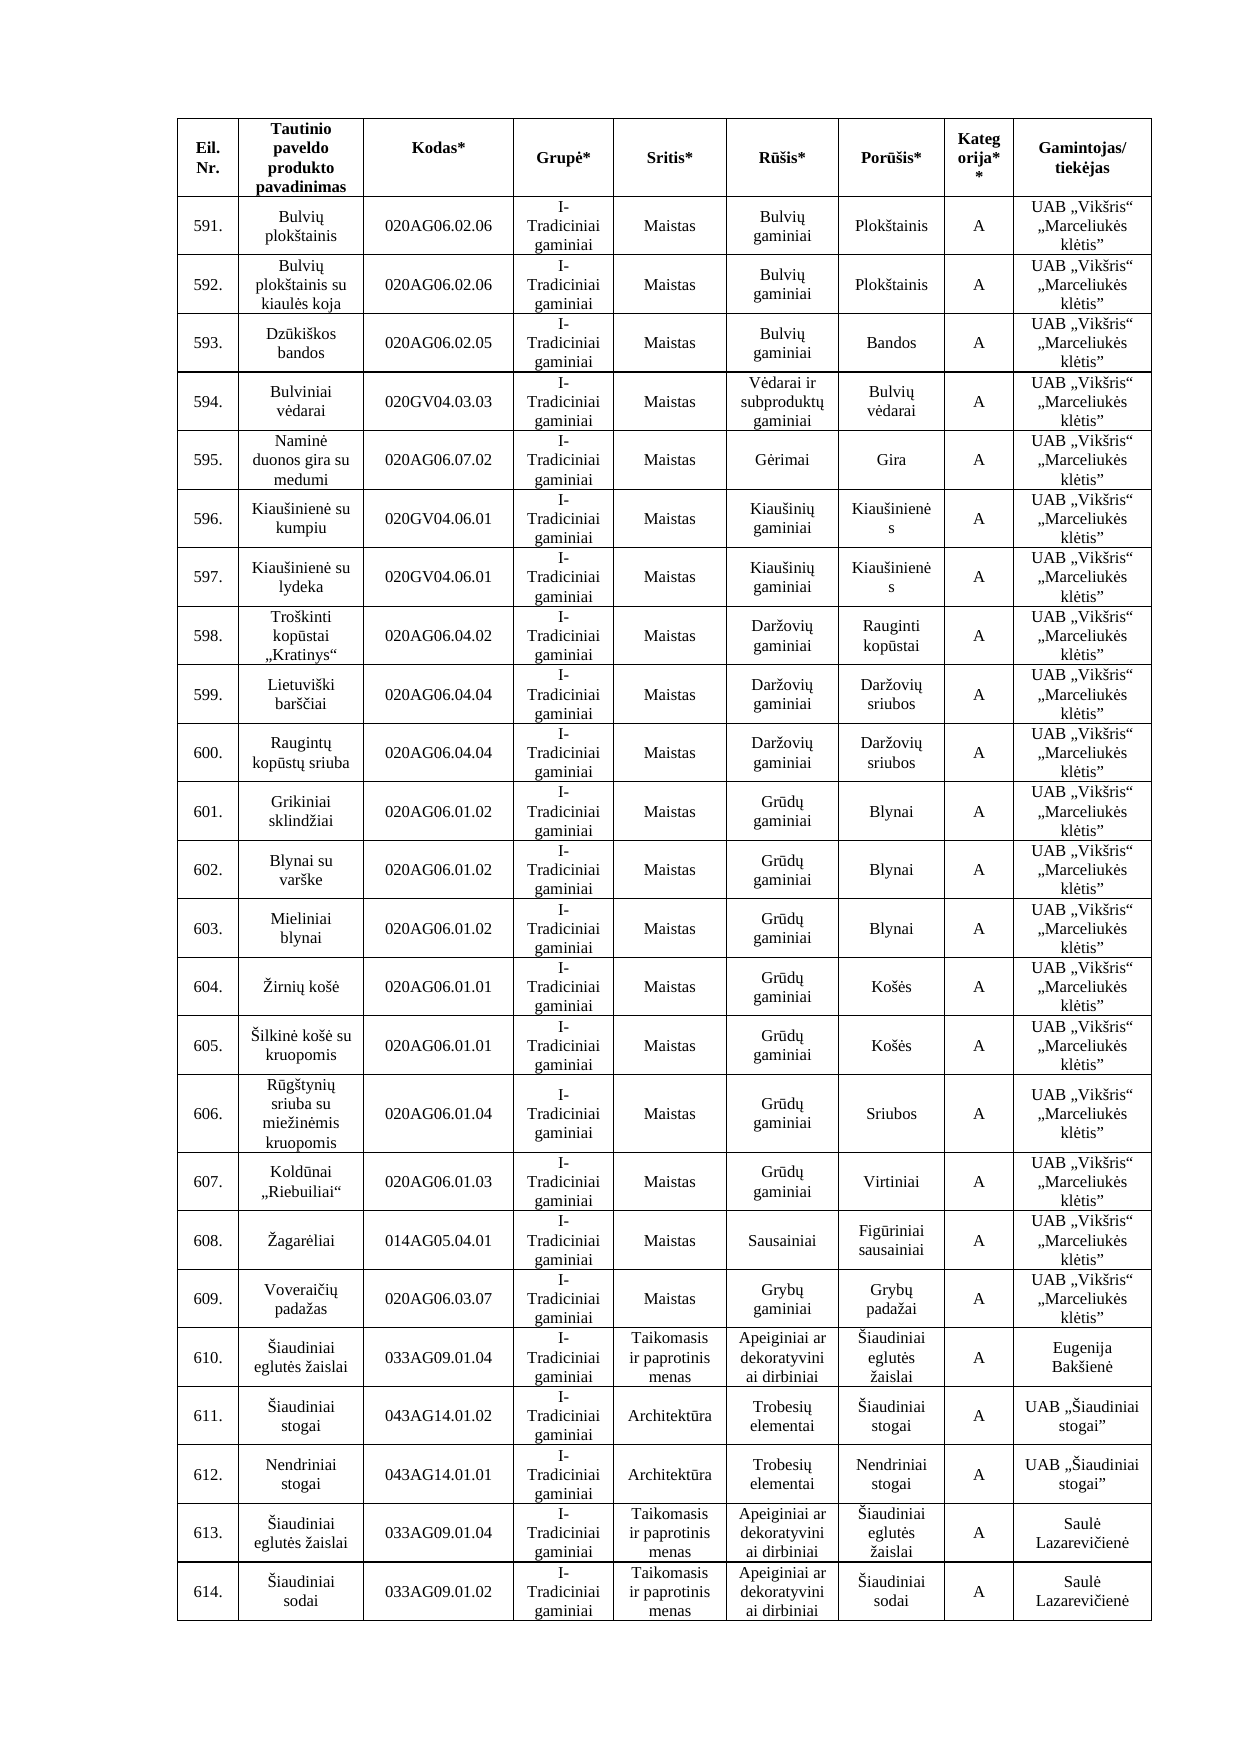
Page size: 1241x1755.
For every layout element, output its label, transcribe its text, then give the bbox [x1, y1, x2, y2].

table_cell Daržovių sriubos [839, 724, 944, 781]
table_cell I-Tradiciniai gaminiai [514, 1563, 613, 1620]
table_cell 033AG09.01.02 [364, 1563, 513, 1620]
table_cell Šilkinė košė su kruopomis [239, 1016, 363, 1074]
table_cell Kiaušinienė su lydeka [239, 548, 363, 606]
table_cell UAB „Vikšris“ „Marceliukės klėtis” [1014, 1270, 1151, 1327]
table_cell 603. [178, 899, 238, 957]
table_cell 614. [178, 1563, 238, 1620]
table_cell I-Tradiciniai gaminiai [514, 373, 613, 430]
table_cell A [945, 1328, 1013, 1386]
table_cell Maistas [614, 197, 726, 254]
table_cell I-Tradiciniai gaminiai [514, 841, 613, 898]
table_cell Bandos [839, 314, 944, 371]
table_cell 020AG06.01.01 [364, 1016, 513, 1074]
table_cell Naminė duonos gira su medumi [239, 431, 363, 488]
table_cell Vėdarai ir subproduktų gaminiai [727, 373, 838, 430]
table_cell I-Tradiciniai gaminiai [514, 782, 613, 840]
table_cell Apeiginiai ar dekoratyviniai dirbiniai [727, 1563, 838, 1620]
table_cell Maistas [614, 665, 726, 723]
table_cell Nendriniai stogai [239, 1445, 363, 1503]
table_cell 611. [178, 1387, 238, 1444]
table_cell Maistas [614, 724, 726, 781]
table_cell Rūgštynių sriuba su miežinėmis kruopomis [239, 1075, 363, 1152]
table_cell Košės [839, 1016, 944, 1074]
table_cell A [945, 373, 1013, 430]
table_cell Daržovių gaminiai [727, 607, 838, 664]
table_cell Blynai [839, 782, 944, 840]
table_cell Bulvių plokštainis su kiaulės koja [239, 255, 363, 313]
table_cell 606. [178, 1075, 238, 1152]
table_cell 020GV04.06.01 [364, 490, 513, 547]
table_cell A [945, 665, 1013, 723]
table_header Kodas* [364, 119, 513, 196]
table_cell 043AG14.01.01 [364, 1445, 513, 1503]
table_cell 020AG06.07.02 [364, 431, 513, 488]
table_cell Rauginti kopūstai [839, 607, 944, 664]
table_cell Apeiginiai ar dekoratyviniai dirbiniai [727, 1504, 838, 1561]
table_cell Žirnių košė [239, 958, 363, 1015]
table_cell 020AG06.02.06 [364, 255, 513, 313]
table_cell Blynai [839, 899, 944, 957]
table_cell I-Tradiciniai gaminiai [514, 1016, 613, 1074]
table_cell Grūdų gaminiai [727, 782, 838, 840]
table_cell Maistas [614, 255, 726, 313]
table_cell Šiaudiniai eglutės žaislai [839, 1504, 944, 1561]
table_cell 597. [178, 548, 238, 606]
table_cell Plokštainis [839, 197, 944, 254]
table_cell A [945, 1016, 1013, 1074]
table_cell Šiaudiniai eglutės žaislai [239, 1504, 363, 1561]
table_cell A [945, 431, 1013, 488]
table_cell Šiaudiniai stogai [839, 1387, 944, 1444]
table_cell 608. [178, 1211, 238, 1269]
table_cell Taikomasis ir paprotinis menas [614, 1504, 726, 1561]
table_cell Šiaudiniai stogai [239, 1387, 363, 1444]
table_cell I-Tradiciniai gaminiai [514, 314, 613, 371]
table_cell Grūdų gaminiai [727, 958, 838, 1015]
table_cell 020AG06.04.02 [364, 607, 513, 664]
table_cell Grybų gaminiai [727, 1270, 838, 1327]
table_cell Maistas [614, 1153, 726, 1210]
table_cell Architektūra [614, 1445, 726, 1503]
table_cell Maistas [614, 1075, 726, 1152]
table_cell 020AG06.02.06 [364, 197, 513, 254]
table_cell 020AG06.01.03 [364, 1153, 513, 1210]
table_cell A [945, 197, 1013, 254]
table_cell UAB „Vikšris“ „Marceliukės klėtis” [1014, 1153, 1151, 1210]
table_cell I-Tradiciniai gaminiai [514, 958, 613, 1015]
table_cell Architektūra [614, 1387, 726, 1444]
table_cell 020AG06.02.05 [364, 314, 513, 371]
table_cell 607. [178, 1153, 238, 1210]
table_header Kategorija** [945, 119, 1013, 196]
table_cell UAB „Vikšris“ „Marceliukės klėtis” [1014, 373, 1151, 430]
table_cell UAB „Vikšris“ „Marceliukės klėtis” [1014, 1075, 1151, 1152]
table_cell Trobesių elementai [727, 1387, 838, 1444]
table_cell Maistas [614, 841, 726, 898]
table_cell Lietuviški barščiai [239, 665, 363, 723]
table_cell I-Tradiciniai gaminiai [514, 255, 613, 313]
table_cell Sriubos [839, 1075, 944, 1152]
table_cell Šiaudiniai eglutės žaislai [839, 1328, 944, 1386]
table_cell I-Tradiciniai gaminiai [514, 1328, 613, 1386]
table_cell Maistas [614, 899, 726, 957]
table_cell Kiaušinienė su kumpiu [239, 490, 363, 547]
table_cell I-Tradiciniai gaminiai [514, 1211, 613, 1269]
table_cell Maistas [614, 607, 726, 664]
table_cell Grūdų gaminiai [727, 1153, 838, 1210]
table_cell 020AG06.04.04 [364, 665, 513, 723]
table_cell I-Tradiciniai gaminiai [514, 1153, 613, 1210]
table_cell A [945, 1153, 1013, 1210]
table_cell Šiaudiniai eglutės žaislai [239, 1328, 363, 1386]
table_cell Kiaušinių gaminiai [727, 548, 838, 606]
table_cell A [945, 724, 1013, 781]
table_cell UAB „Vikšris“ „Marceliukės klėtis” [1014, 665, 1151, 723]
table_cell Bulvių gaminiai [727, 197, 838, 254]
table_cell Trobesių elementai [727, 1445, 838, 1503]
table_cell I-Tradiciniai gaminiai [514, 490, 613, 547]
table_cell UAB „Vikšris“ „Marceliukės klėtis” [1014, 548, 1151, 606]
table_cell Daržovių gaminiai [727, 665, 838, 723]
table_cell Troškinti kopūstai „Kratinys“ [239, 607, 363, 664]
table_cell Maistas [614, 958, 726, 1015]
table_cell Taikomasis ir paprotinis menas [614, 1328, 726, 1386]
table_cell 595. [178, 431, 238, 488]
table_cell 033AG09.01.04 [364, 1328, 513, 1386]
table_cell Grybų padažai [839, 1270, 944, 1327]
table_cell Maistas [614, 1270, 726, 1327]
table_cell 602. [178, 841, 238, 898]
table_cell Daržovių sriubos [839, 665, 944, 723]
table_cell I-Tradiciniai gaminiai [514, 1445, 613, 1503]
table_cell 592. [178, 255, 238, 313]
table_cell I-Tradiciniai gaminiai [514, 548, 613, 606]
table_cell Kiaušinių gaminiai [727, 490, 838, 547]
table_cell UAB „Vikšris“ „Marceliukės klėtis” [1014, 958, 1151, 1015]
table_cell 020AG06.01.02 [364, 841, 513, 898]
table_cell 600. [178, 724, 238, 781]
table_cell Maistas [614, 314, 726, 371]
table_cell Dzūkiškos bandos [239, 314, 363, 371]
table_cell UAB „Šiaudiniai stogai” [1014, 1445, 1151, 1503]
table_cell UAB „Vikšris“ „Marceliukės klėtis” [1014, 724, 1151, 781]
table_header Porūšis* [839, 119, 944, 196]
table_cell 020AG06.04.04 [364, 724, 513, 781]
table_cell 020AG06.01.01 [364, 958, 513, 1015]
table_cell I-Tradiciniai gaminiai [514, 431, 613, 488]
table_cell Gira [839, 431, 944, 488]
table_cell I-Tradiciniai gaminiai [514, 1270, 613, 1327]
table_cell Saulė Lazarevičienė [1014, 1563, 1151, 1620]
table_cell Voveraičių padažas [239, 1270, 363, 1327]
table_cell Daržovių gaminiai [727, 724, 838, 781]
table_header Rūšis* [727, 119, 838, 196]
table_cell Žagarėliai [239, 1211, 363, 1269]
table_cell 612. [178, 1445, 238, 1503]
table_header Gamintojas/ tiekėjas [1014, 119, 1151, 196]
table_cell Bulvių vėdarai [839, 373, 944, 430]
table_cell A [945, 899, 1013, 957]
table_cell 020GV04.03.03 [364, 373, 513, 430]
table_cell UAB „Vikšris“ „Marceliukės klėtis” [1014, 607, 1151, 664]
table_cell Šiaudiniai sodai [239, 1563, 363, 1620]
table_cell A [945, 490, 1013, 547]
table_cell A [945, 958, 1013, 1015]
table_cell A [945, 548, 1013, 606]
table_cell Košės [839, 958, 944, 1015]
table_header Eil. Nr. [178, 119, 238, 196]
table_cell 014AG05.04.01 [364, 1211, 513, 1269]
table_cell UAB „Vikšris“ „Marceliukės klėtis” [1014, 1211, 1151, 1269]
table_cell Grūdų gaminiai [727, 1016, 838, 1074]
table_cell 020AG06.01.02 [364, 782, 513, 840]
table_cell Mieliniai blynai [239, 899, 363, 957]
table_cell UAB „Vikšris“ „Marceliukės klėtis” [1014, 899, 1151, 957]
table_cell 604. [178, 958, 238, 1015]
table_header Tautinio paveldo produkto pavadinimas [239, 119, 363, 196]
table_cell Maistas [614, 548, 726, 606]
table_cell Grikiniai sklindžiai [239, 782, 363, 840]
table_cell Maistas [614, 490, 726, 547]
table_cell UAB „Vikšris“ „Marceliukės klėtis” [1014, 782, 1151, 840]
table_cell A [945, 1504, 1013, 1561]
table_cell I-Tradiciniai gaminiai [514, 1504, 613, 1561]
table_cell Blynai [839, 841, 944, 898]
table_cell 020AG06.01.04 [364, 1075, 513, 1152]
table_cell 613. [178, 1504, 238, 1561]
table_cell Raugintų kopūstų sriuba [239, 724, 363, 781]
table_cell Plokštainis [839, 255, 944, 313]
table_cell Apeiginiai ar dekoratyviniai dirbiniai [727, 1328, 838, 1386]
table_cell A [945, 841, 1013, 898]
table_cell A [945, 607, 1013, 664]
table_cell Blynai su varške [239, 841, 363, 898]
table_cell 020AG06.01.02 [364, 899, 513, 957]
table_cell Eugenija Bakšienė [1014, 1328, 1151, 1386]
table_cell I-Tradiciniai gaminiai [514, 607, 613, 664]
table_cell Maistas [614, 1016, 726, 1074]
table_cell I-Tradiciniai gaminiai [514, 665, 613, 723]
table_cell Saulė Lazarevičienė [1014, 1504, 1151, 1561]
table_cell 601. [178, 782, 238, 840]
table_cell UAB „Vikšris“ „Marceliukės klėtis” [1014, 431, 1151, 488]
table_cell I-Tradiciniai gaminiai [514, 1075, 613, 1152]
table_cell 594. [178, 373, 238, 430]
table_cell I-Tradiciniai gaminiai [514, 724, 613, 781]
table_cell Maistas [614, 782, 726, 840]
table_cell Figūriniai sausainiai [839, 1211, 944, 1269]
table_cell Maistas [614, 431, 726, 488]
table_cell I-Tradiciniai gaminiai [514, 899, 613, 957]
table_cell A [945, 1075, 1013, 1152]
table_cell Sausainiai [727, 1211, 838, 1269]
table_cell A [945, 1270, 1013, 1327]
table_cell I-Tradiciniai gaminiai [514, 197, 613, 254]
table_cell Maistas [614, 373, 726, 430]
table_cell A [945, 1387, 1013, 1444]
table_cell Koldūnai „Riebuiliai“ [239, 1153, 363, 1210]
table_cell Virtiniai [839, 1153, 944, 1210]
table_cell A [945, 255, 1013, 313]
table_cell Šiaudiniai sodai [839, 1563, 944, 1620]
table_cell 033AG09.01.04 [364, 1504, 513, 1561]
table_cell UAB „Vikšris“ „Marceliukės klėtis” [1014, 490, 1151, 547]
table_cell 020AG06.03.07 [364, 1270, 513, 1327]
table_cell 610. [178, 1328, 238, 1386]
table_cell Gėrimai [727, 431, 838, 488]
table_cell A [945, 782, 1013, 840]
table_cell UAB „Vikšris“ „Marceliukės klėtis” [1014, 314, 1151, 371]
table_header Grupė* [514, 119, 613, 196]
table_cell UAB „Vikšris“ „Marceliukės klėtis” [1014, 1016, 1151, 1074]
table_cell 591. [178, 197, 238, 254]
table_cell UAB „Vikšris“ „Marceliukės klėtis” [1014, 255, 1151, 313]
table_cell UAB „Vikšris“ „Marceliukės klėtis” [1014, 841, 1151, 898]
table_cell I-Tradiciniai gaminiai [514, 1387, 613, 1444]
table_cell Grūdų gaminiai [727, 841, 838, 898]
table_cell Bulvių gaminiai [727, 314, 838, 371]
table_cell Kiaušinienės [839, 490, 944, 547]
table_cell UAB „Vikšris“ „Marceliukės klėtis” [1014, 197, 1151, 254]
table_cell 609. [178, 1270, 238, 1327]
table_cell 043AG14.01.02 [364, 1387, 513, 1444]
table_cell Grūdų gaminiai [727, 1075, 838, 1152]
table_cell A [945, 1445, 1013, 1503]
table_cell A [945, 314, 1013, 371]
table_cell Grūdų gaminiai [727, 899, 838, 957]
table_cell Nendriniai stogai [839, 1445, 944, 1503]
table_cell UAB „Šiaudiniai stogai” [1014, 1387, 1151, 1444]
table_cell A [945, 1211, 1013, 1269]
table_cell Bulvių gaminiai [727, 255, 838, 313]
table_cell Maistas [614, 1211, 726, 1269]
table_cell 020GV04.06.01 [364, 548, 513, 606]
table_cell 596. [178, 490, 238, 547]
table_cell 593. [178, 314, 238, 371]
table_cell Bulvių plokštainis [239, 197, 363, 254]
table_cell Taikomasis ir paprotinis menas [614, 1563, 726, 1620]
table_cell 605. [178, 1016, 238, 1074]
table_cell A [945, 1563, 1013, 1620]
table_cell Kiaušinienės [839, 548, 944, 606]
table_cell 599. [178, 665, 238, 723]
table_cell 598. [178, 607, 238, 664]
table_cell Bulviniai vėdarai [239, 373, 363, 430]
table_header Sritis* [614, 119, 726, 196]
